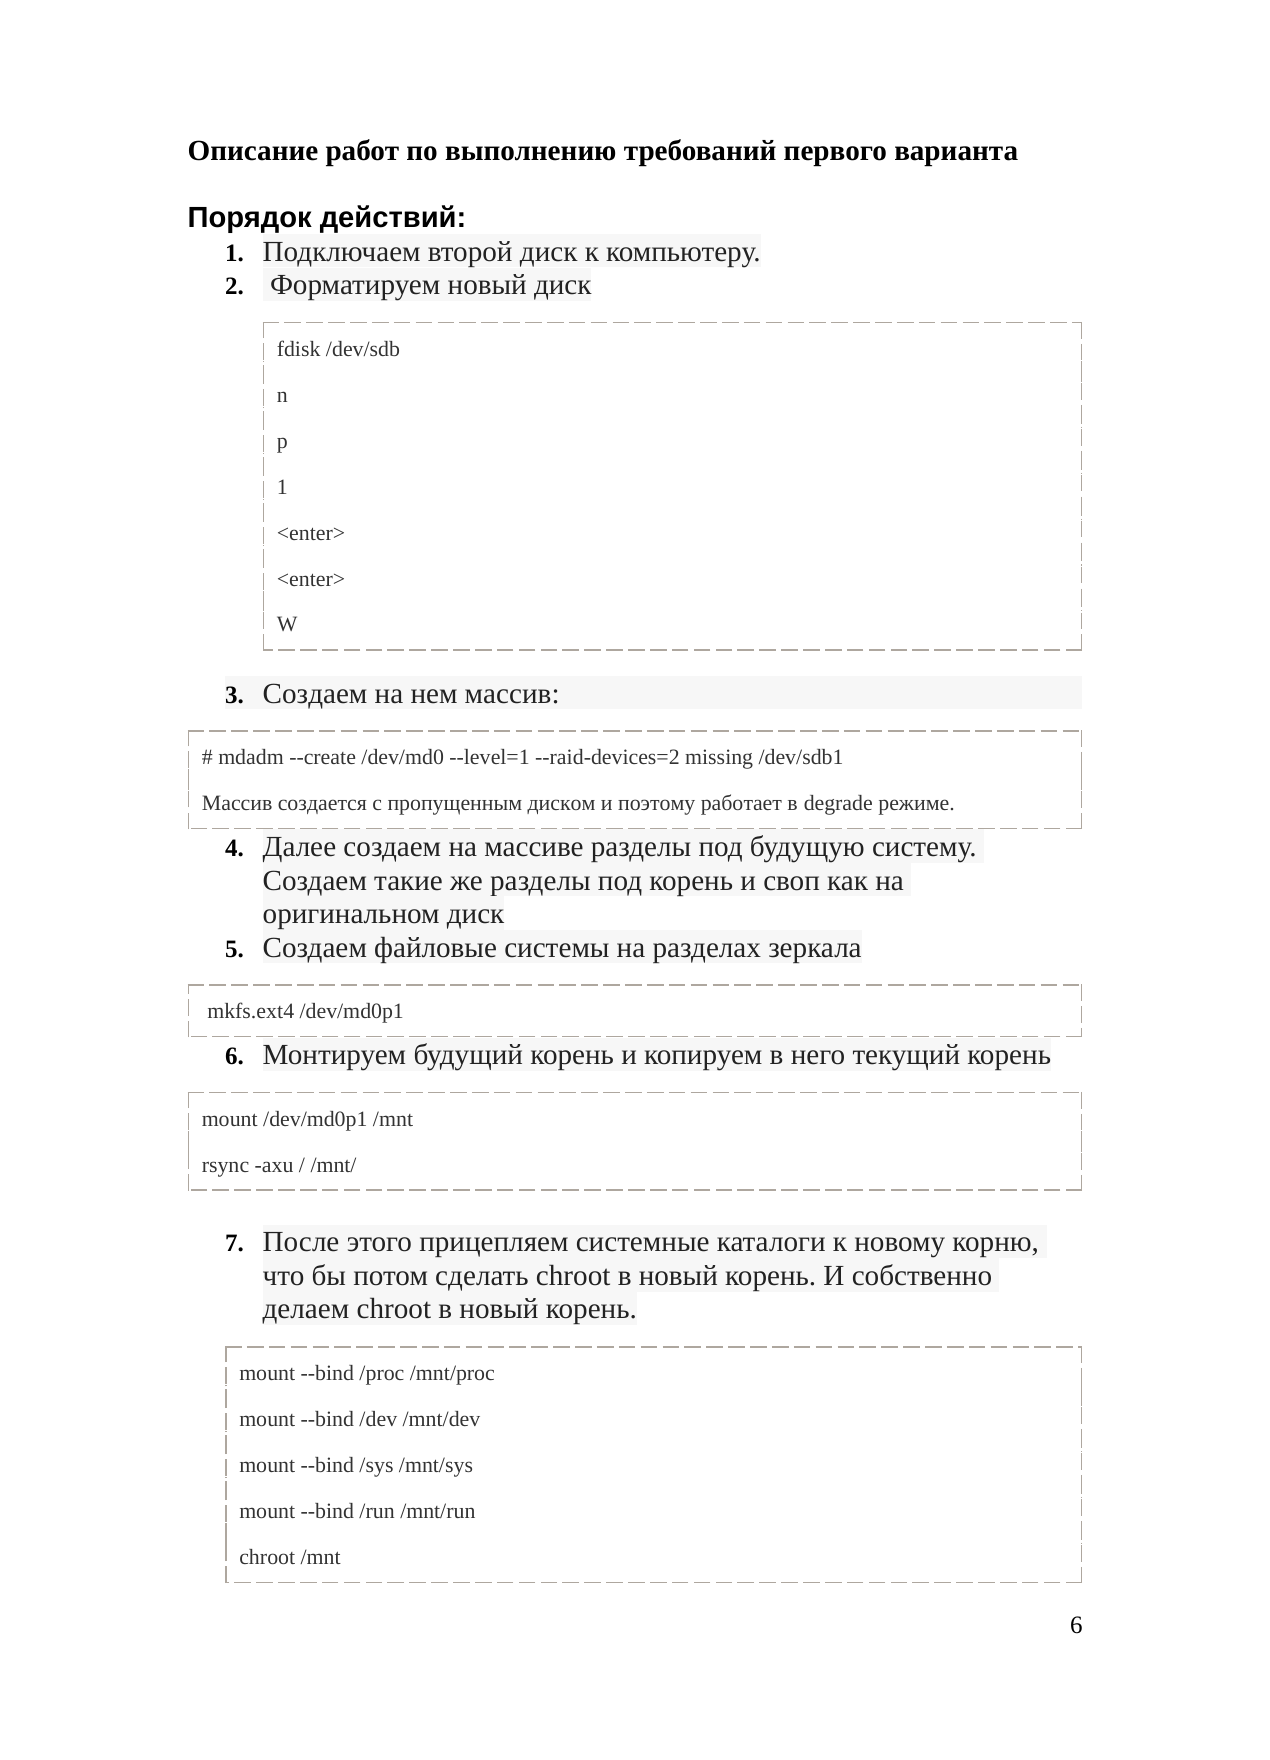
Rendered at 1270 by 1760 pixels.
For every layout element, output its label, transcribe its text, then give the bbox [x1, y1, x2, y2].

list Далее создаем на массиве разделы под будущую систему. Создаем такие же разделы под корень и своп как на оригинальном диск [225, 829, 1082, 930]
subtitle Описание работ по выполнению требований первого варианта [187, 133, 1082, 167]
text n [262, 368, 1082, 407]
text p [262, 414, 1082, 453]
text mount --bind /dev /mnt/dev [225, 1392, 1082, 1431]
list Подключаем второй диск к компьютеру. [225, 234, 1082, 267]
list Создаем на нем массив: [225, 676, 1082, 709]
text chroot /mnt [225, 1530, 1082, 1583]
text W [262, 597, 1082, 651]
text rsync -axu / /mnt/ [187, 1138, 1082, 1191]
text mount --bind /proc /mnt/proc [225, 1346, 1082, 1385]
subtitle Порядок действий: [187, 200, 1082, 234]
list Форматируем новый диск [225, 267, 1082, 301]
text mount --bind /sys /mnt/sys [225, 1438, 1082, 1477]
list Монтируем будущий корень и копируем в него текущий корень [225, 1037, 1082, 1071]
list Создаем файловые системы на разделах зеркала [225, 930, 1082, 963]
text mount /dev/md0p1 /mnt [187, 1092, 1082, 1131]
text <enter> [262, 551, 1082, 591]
list После этого прицепляем системные каталоги к новому корню, что бы потом сделать chroot в новый корень. И собственно делаем chroot в новый корень. [225, 1224, 1082, 1325]
text fdisk /dev/sdb [262, 322, 1082, 361]
text mount --bind /run /mnt/run [225, 1484, 1082, 1523]
text Массив создается с пропущенным диском и поэтому работает в degrade режиме. [187, 776, 1082, 829]
text # mdadm --create /dev/md0 --level=1 --raid-devices=2 missing /dev/sdb1 [187, 730, 1082, 769]
text 1 [262, 459, 1082, 499]
text <enter> [262, 506, 1082, 545]
text mkfs.ext4 /dev/md0p1 [187, 984, 1082, 1037]
